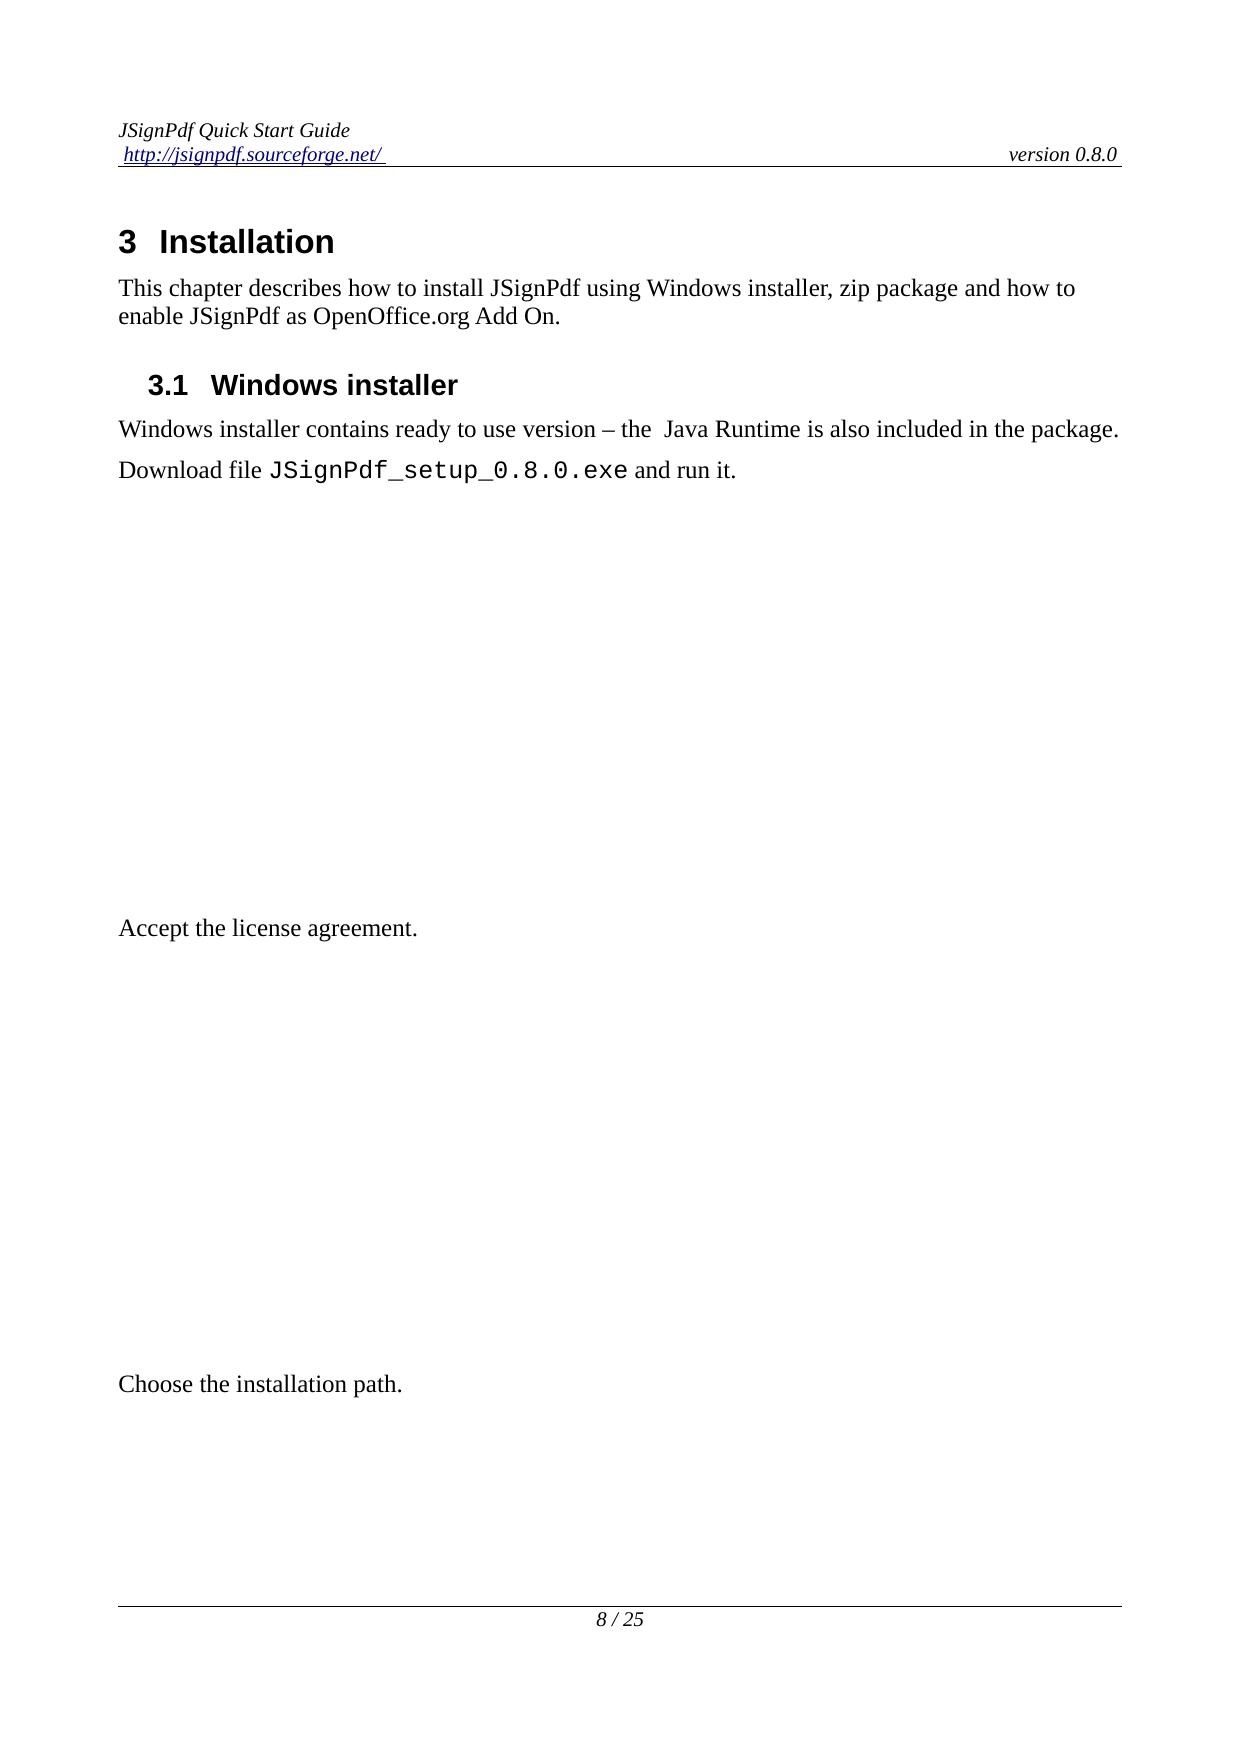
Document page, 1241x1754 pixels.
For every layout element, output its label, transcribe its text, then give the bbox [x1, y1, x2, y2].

text Download file JSignPdf_setup_0.8.0.exe and run it. [118, 455, 1122, 486]
text Windows installer contains ready to use version – the Java Runtime is also included in the package. [118, 414, 1122, 442]
subtitle Windows installer [148, 368, 1116, 401]
subtitle Installation [118, 222, 1122, 260]
text Choose the installation path. [118, 954, 1122, 1398]
text This chapter describes how to install JSignPdf using Windows installer, zip package and how to enable JSignPdf as OpenOffice.org Add On. [118, 273, 1122, 330]
text Accept the license agreement. [118, 498, 1122, 942]
